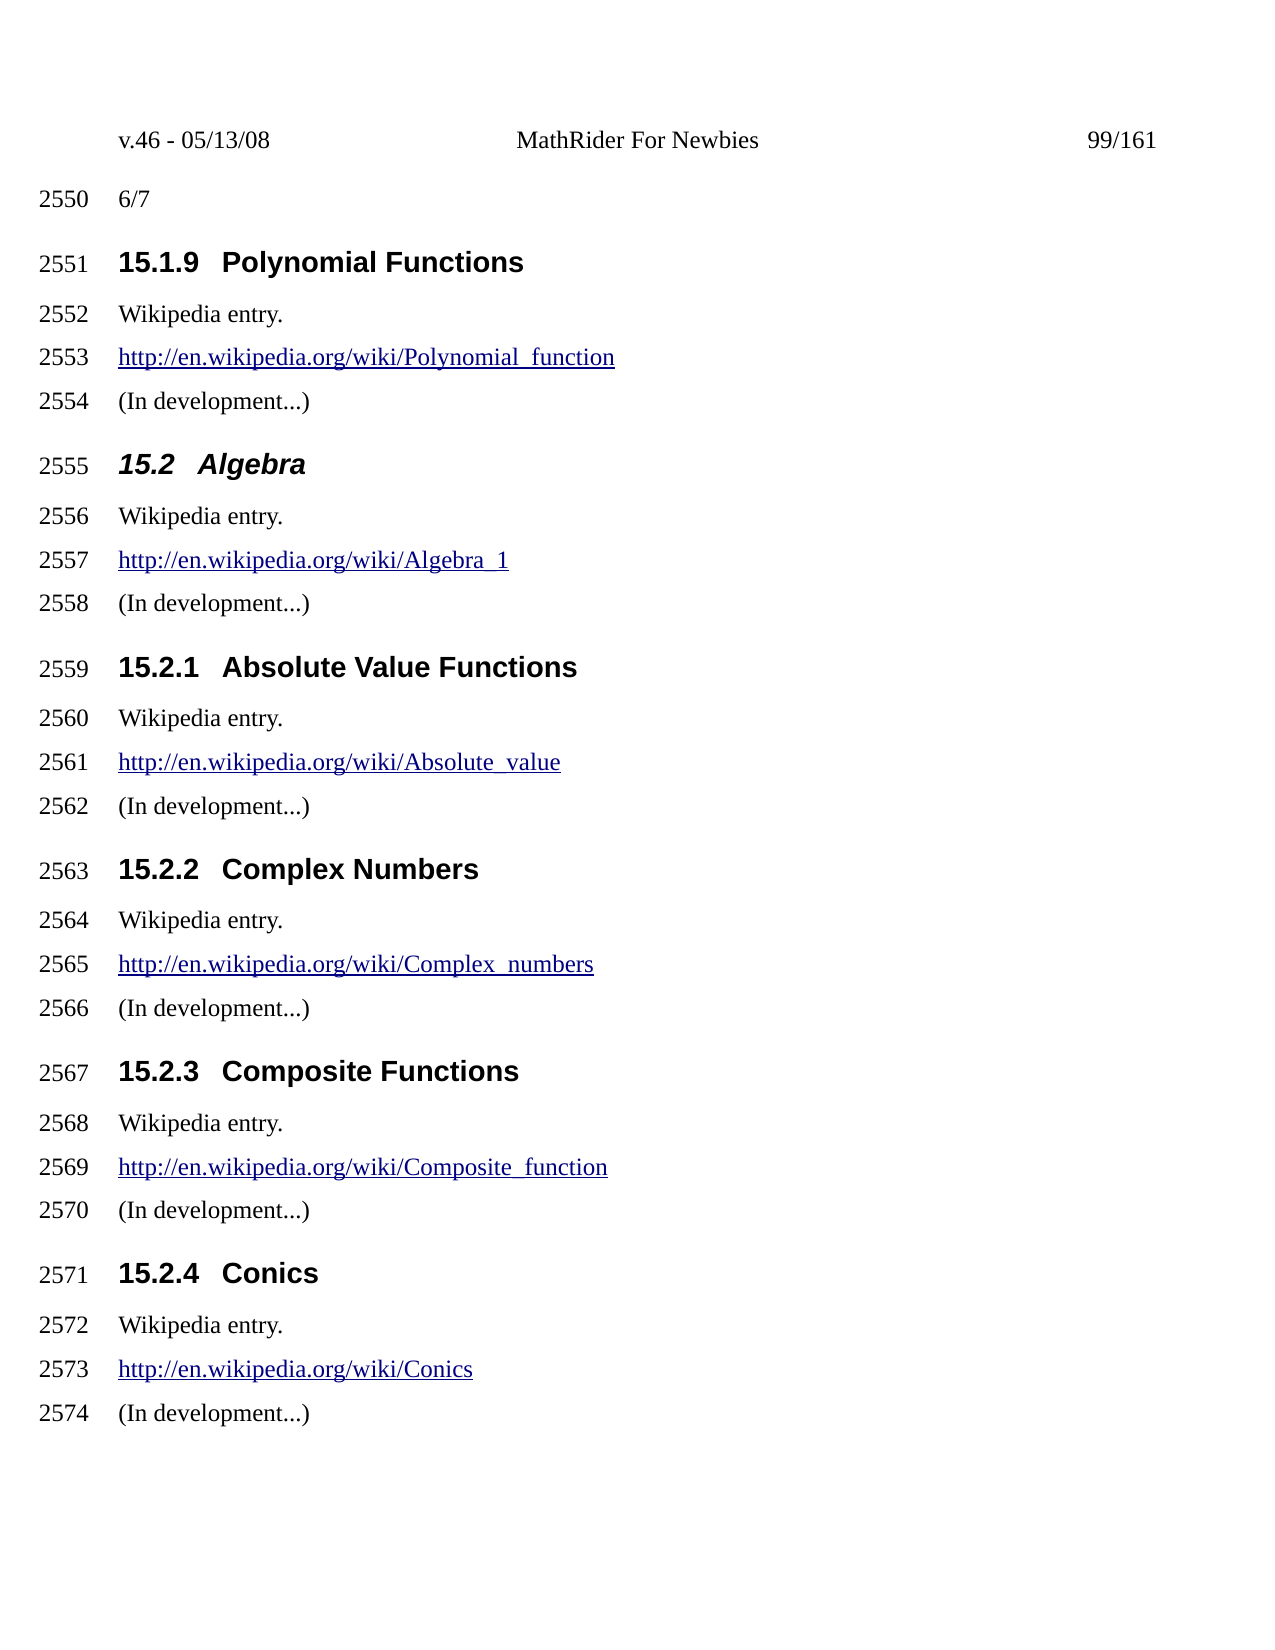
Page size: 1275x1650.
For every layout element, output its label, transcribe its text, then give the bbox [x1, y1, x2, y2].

text (In development...) [118, 1195, 1157, 1224]
text http://en.wikipedia.org/wiki/Conics [118, 1354, 1157, 1383]
text (In development...) [118, 791, 1157, 819]
subtitle Algebra [118, 447, 1157, 481]
text (In development...) [118, 1398, 1157, 1426]
text Wikipedia entry. [118, 501, 1157, 530]
text Wikipedia entry. [118, 299, 1157, 327]
text Wikipedia entry. [118, 703, 1157, 732]
text Wikipedia entry. [118, 1310, 1157, 1339]
subtitle Polynomial Functions [118, 245, 1157, 279]
text Wikipedia entry. [118, 906, 1157, 934]
text (In development...) [118, 588, 1157, 617]
text http://en.wikipedia.org/wiki/Composite_function [118, 1152, 1157, 1180]
subtitle Conics [118, 1257, 1157, 1290]
text http://en.wikipedia.org/wiki/Absolute_value [118, 747, 1157, 776]
text (In development...) [118, 993, 1157, 1022]
subtitle Absolute Value Functions [118, 650, 1157, 683]
subtitle Complex Numbers [118, 852, 1157, 886]
text (In development...) [118, 386, 1157, 415]
text http://en.wikipedia.org/wiki/Algebra_1 [118, 545, 1157, 573]
subtitle Composite Functions [118, 1054, 1157, 1088]
text 6/7 [118, 184, 1157, 213]
text http://en.wikipedia.org/wiki/Complex_numbers [118, 949, 1157, 978]
text Wikipedia entry. [118, 1108, 1157, 1137]
text http://en.wikipedia.org/wiki/Polynomial_function [118, 342, 1157, 371]
